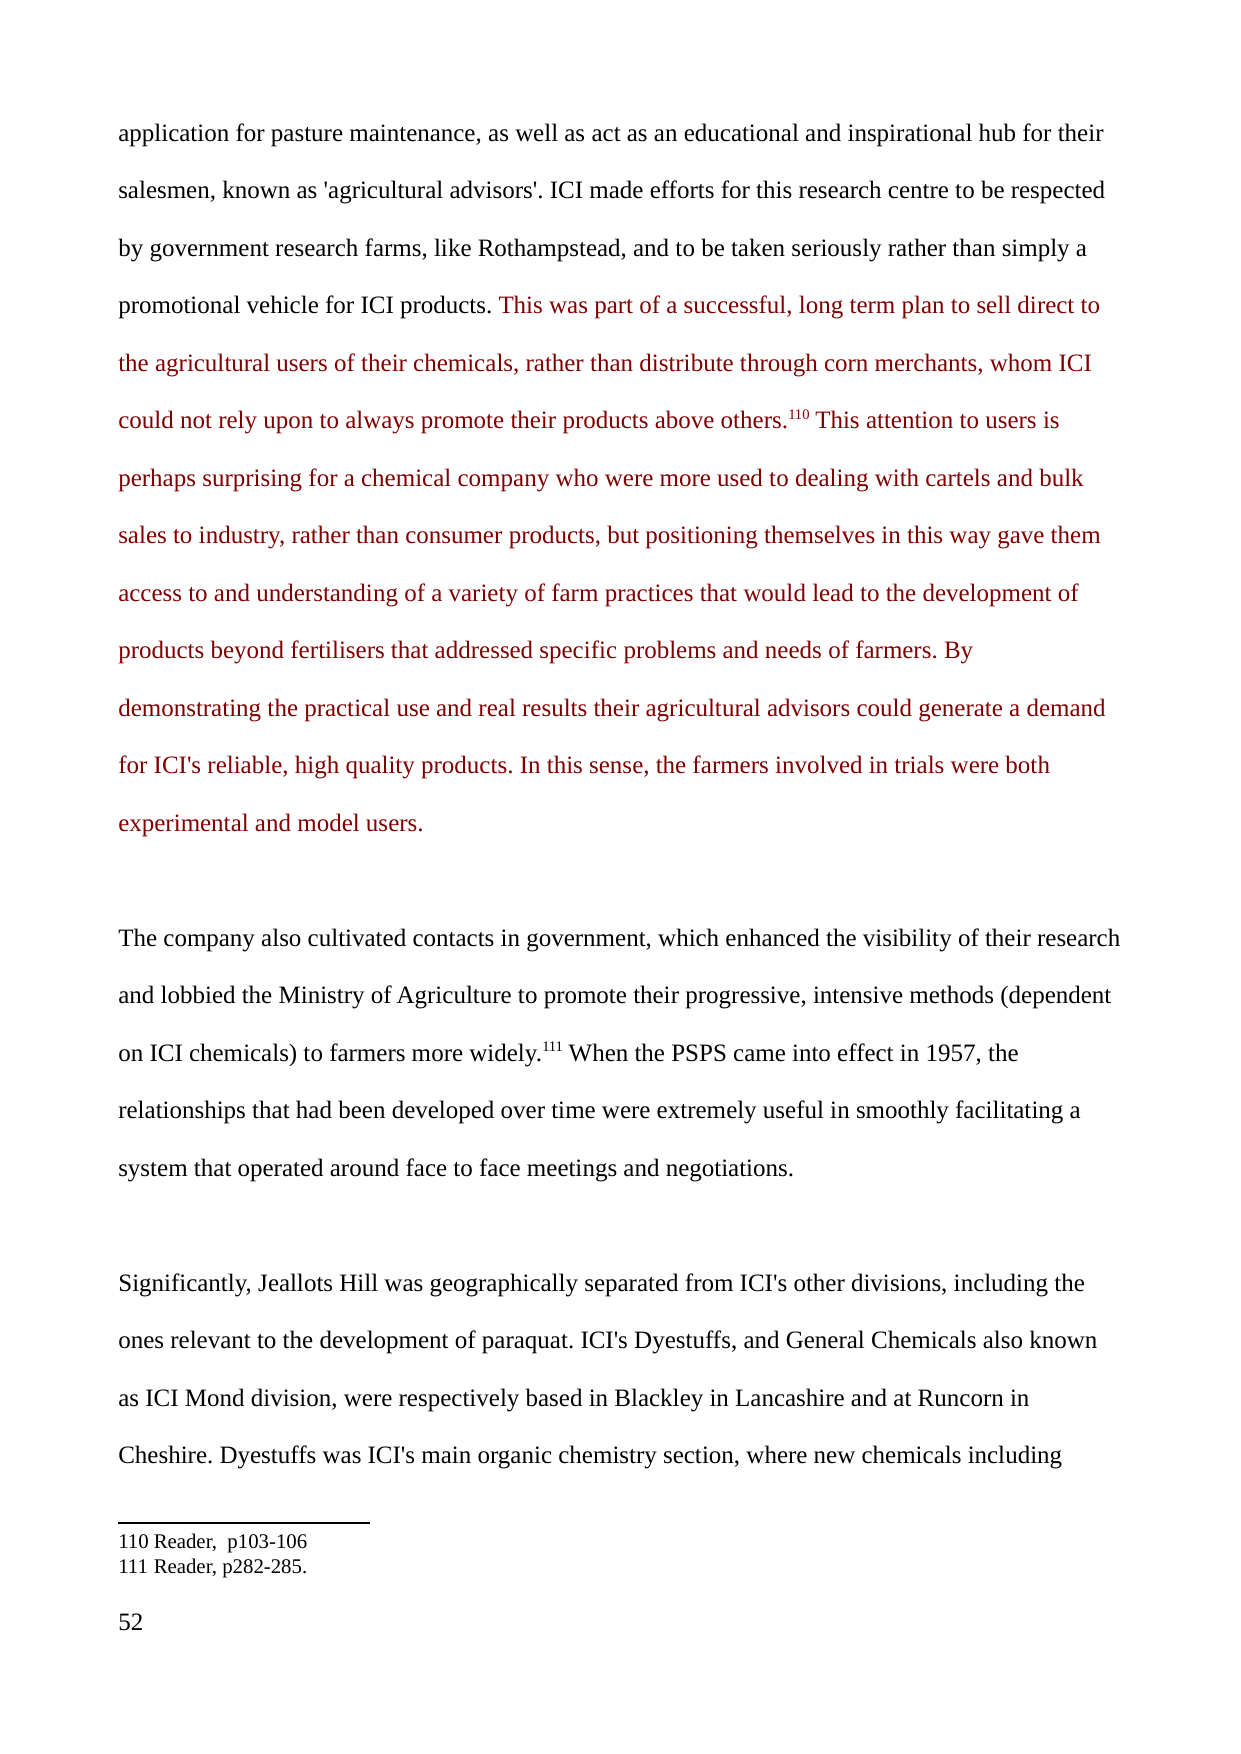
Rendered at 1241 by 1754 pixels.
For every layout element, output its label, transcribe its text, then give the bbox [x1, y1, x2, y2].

text application for pasture maintenance, as well as act as an educational and inspirational hub for their salesmen, known as 'agricultural advisors'. ICI made efforts for this research centre to be respected by government research farms, like Rothampstead, and to be taken seriously rather than simply a promotional vehicle for ICI products. This was part of a successful, long term plan to sell direct to the agricultural users of their chemicals, rather than distribute through corn merchants, whom ICI could not rely upon to always promote their products above others. This attention to users is perhaps surprising for a chemical company who were more used to dealing with cartels and bulk sales to industry, rather than consumer products, but positioning themselves in this way gave them access to and understanding of a variety of farm practices that would lead to the development of products beyond fertilisers that addressed specific problems and needs of farmers. By demonstrating the practical use and real results their agricultural advisors could generate a demand for ICI's reliable, high quality products. In this sense, the farmers involved in trials were both experimental and model users. [118, 118, 1122, 837]
text Reader, p103-106 [118, 1529, 1122, 1553]
text Reader, p282-285. [118, 1553, 1122, 1578]
text Significantly, Jeallots Hill was geographically separated from ICI's other divisions, including the ones relevant to the development of paraquat. ICI's Dyestuffs, and General Chemicals also known as ICI Mond division, were respectively based in Blackley in Lancashire and at Runcorn in Cheshire. Dyestuffs was ICI's main organic chemistry section, where new chemicals including [118, 1268, 1122, 1469]
text The company also cultivated contacts in government, which enhanced the visibility of their research and lobbied the Ministry of Agriculture to promote their progressive, intensive methods (dependent on ICI chemicals) to farmers more widely. When the PSPS came into effect in 1957, the relationships that had been developed over time were extremely useful in smoothly facilitating a system that operated around face to face meetings and negotiations. [118, 923, 1122, 1182]
